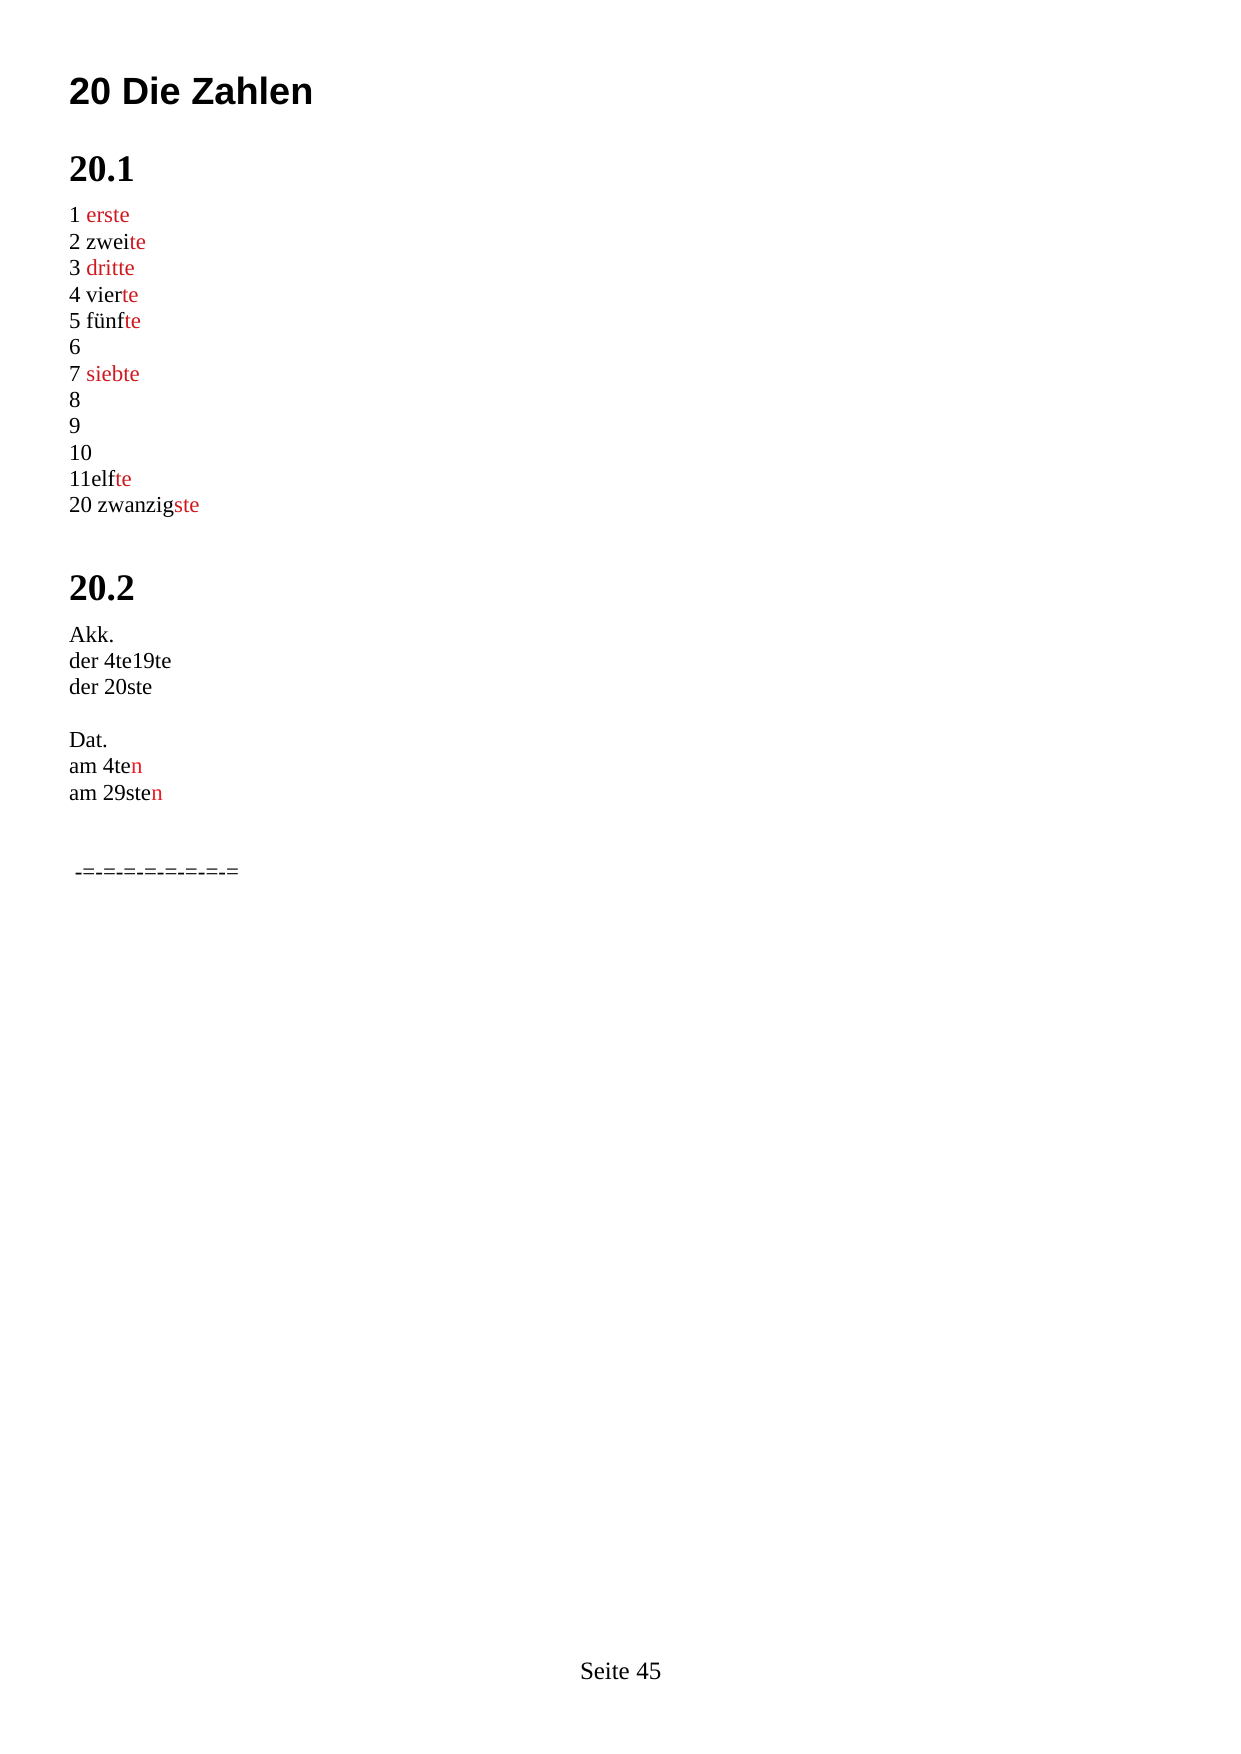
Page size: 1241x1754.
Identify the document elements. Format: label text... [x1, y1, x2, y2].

text 10 [69, 439, 1172, 465]
text der 20ste [69, 673, 1172, 700]
text 8 [69, 386, 1172, 412]
text 6 [69, 333, 1172, 360]
text Dat. [69, 726, 1172, 752]
text am 4ten [69, 752, 1172, 779]
text 3 dritte [69, 254, 1172, 281]
text am 29sten [69, 779, 1172, 805]
text 20 zwanzigste [69, 491, 1172, 518]
subtitle 20 Die Zahlen [69, 69, 1172, 113]
text 4 vierte [69, 281, 1172, 307]
subtitle 20.2 [69, 565, 1172, 608]
text 7 siebte [69, 360, 1172, 386]
text 9 [69, 412, 1172, 439]
text 1 erste [69, 202, 1172, 228]
text 5 fünfte [69, 307, 1172, 333]
text Akk. [69, 621, 1172, 647]
subtitle 20.1 [69, 146, 1172, 189]
text 11elfte [69, 465, 1172, 491]
text -=-=-=-=-=-=-=-= [69, 858, 1172, 884]
text der 4te19te [69, 647, 1172, 673]
text 2 zweite [69, 228, 1172, 254]
